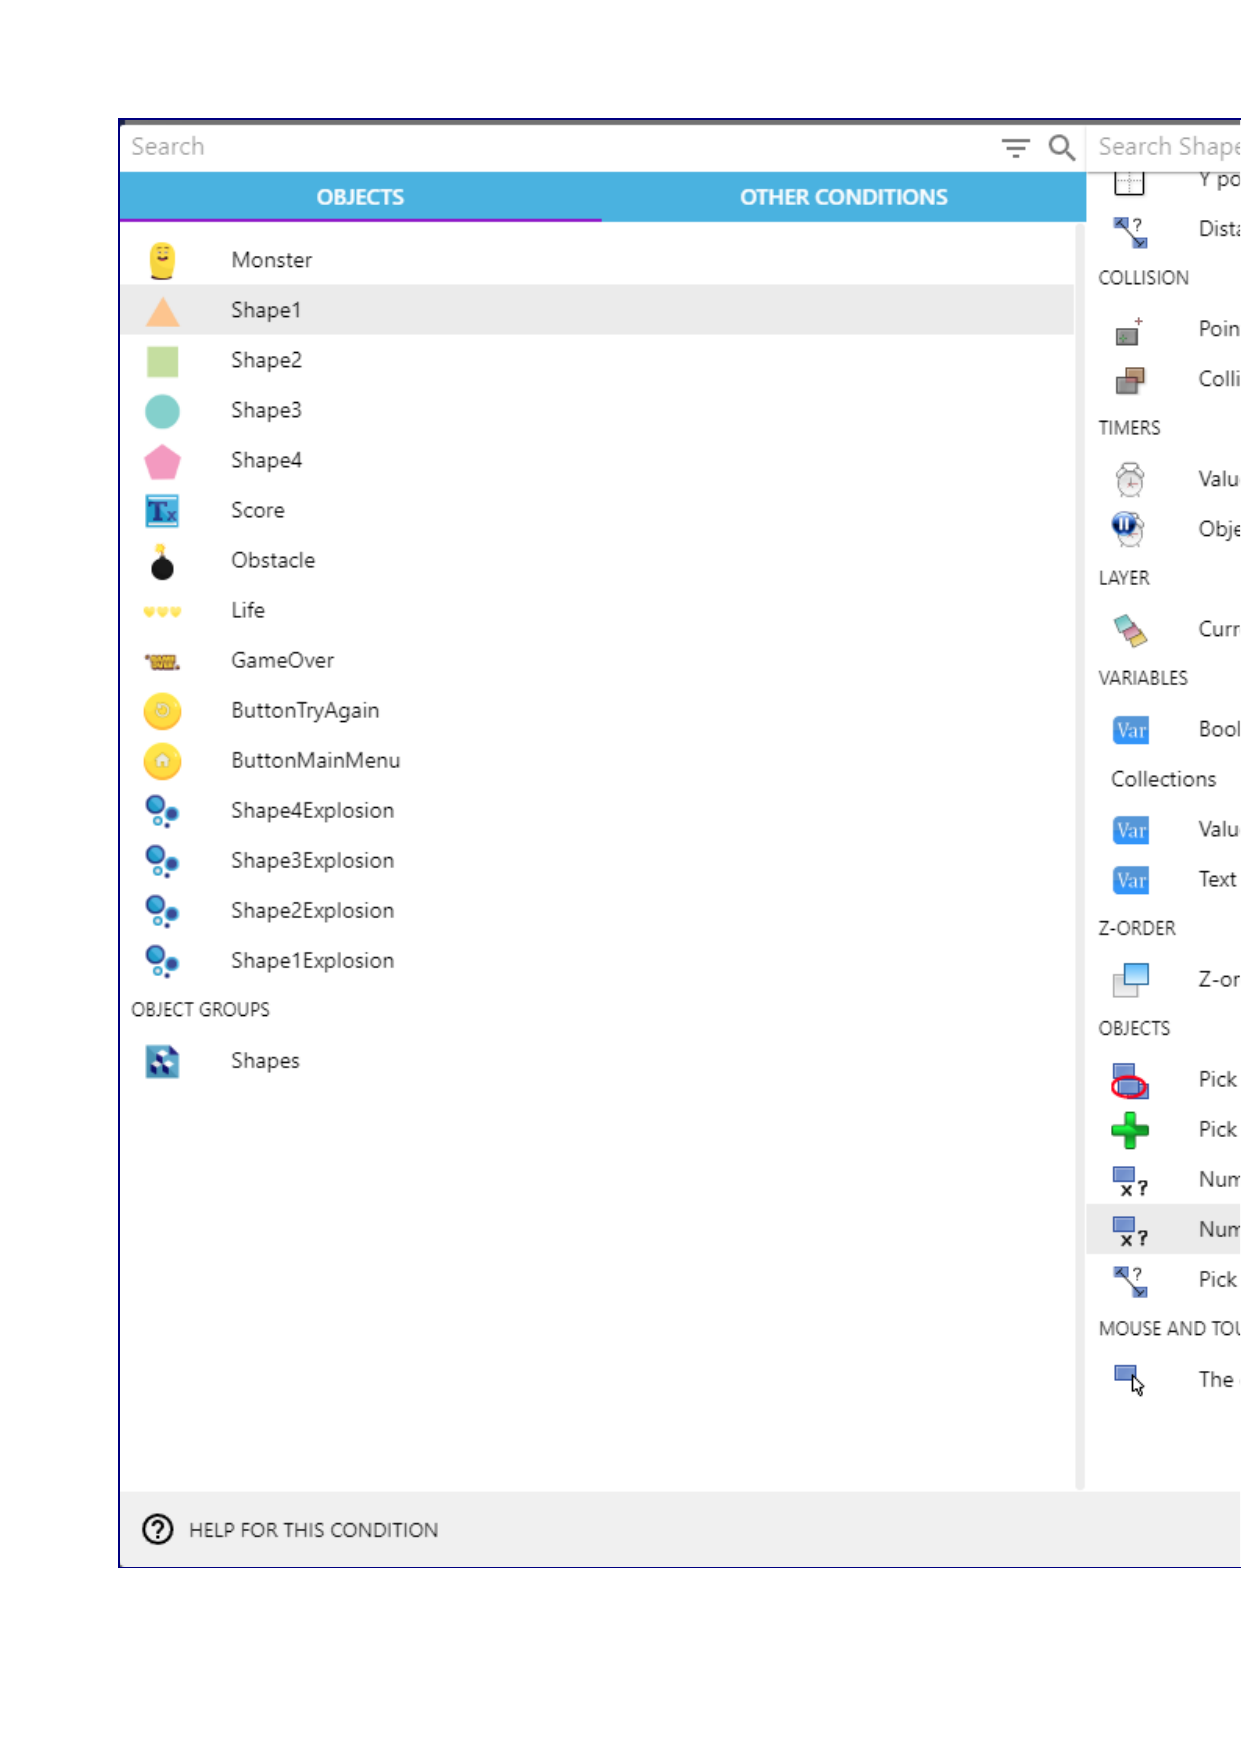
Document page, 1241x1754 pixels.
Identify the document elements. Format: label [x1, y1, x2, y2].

picture [120, 120, 1241, 1567]
